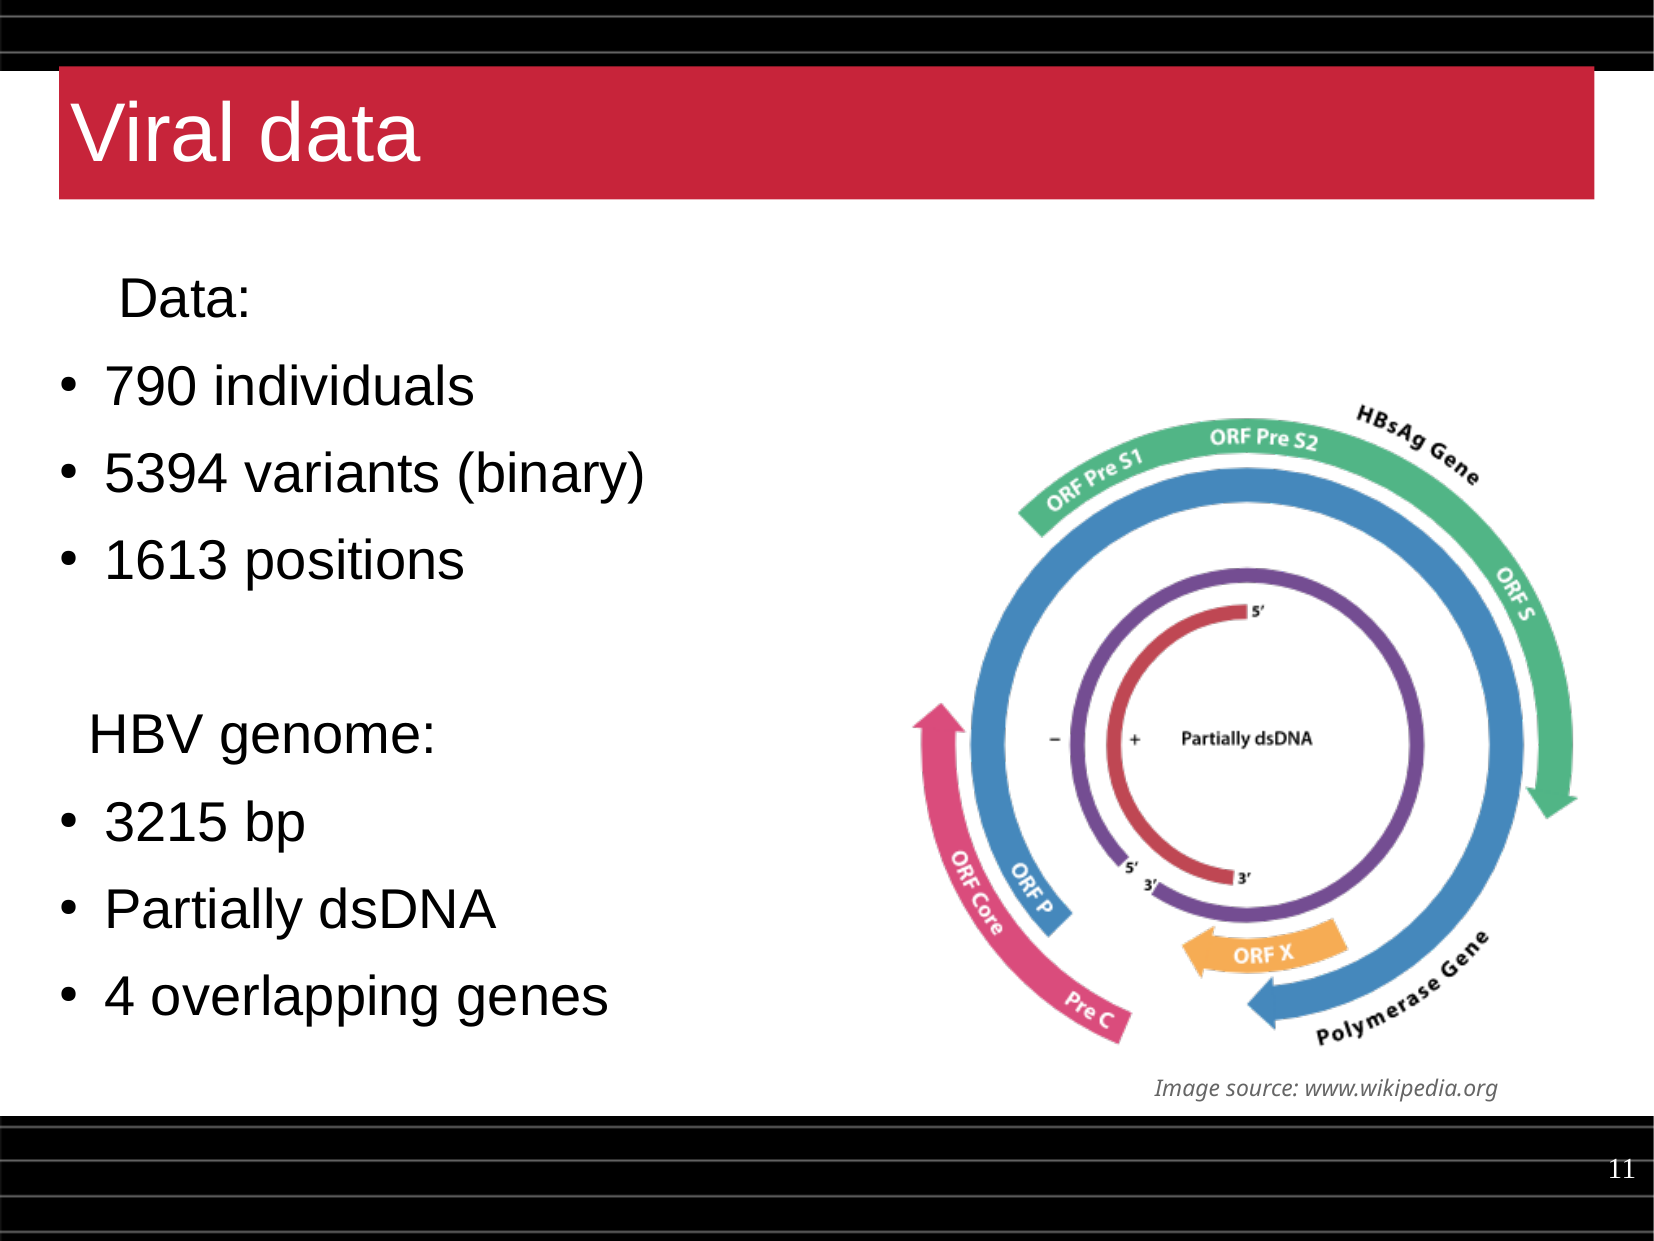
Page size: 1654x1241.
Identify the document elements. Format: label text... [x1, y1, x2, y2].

picture [0, 1116, 1654, 1241]
picture [900, 388, 1591, 1073]
list Data: 790 individuals 5394 variants (binary) 1613 positions HBV genome: 3215 bp Partially dsDNA 4 overlapping genes [59, 267, 1565, 1036]
text_box Image source: www.wikipedia.org [1140, 1065, 1654, 1103]
picture [0, 0, 1654, 71]
title Viral data [59, 66, 1595, 200]
